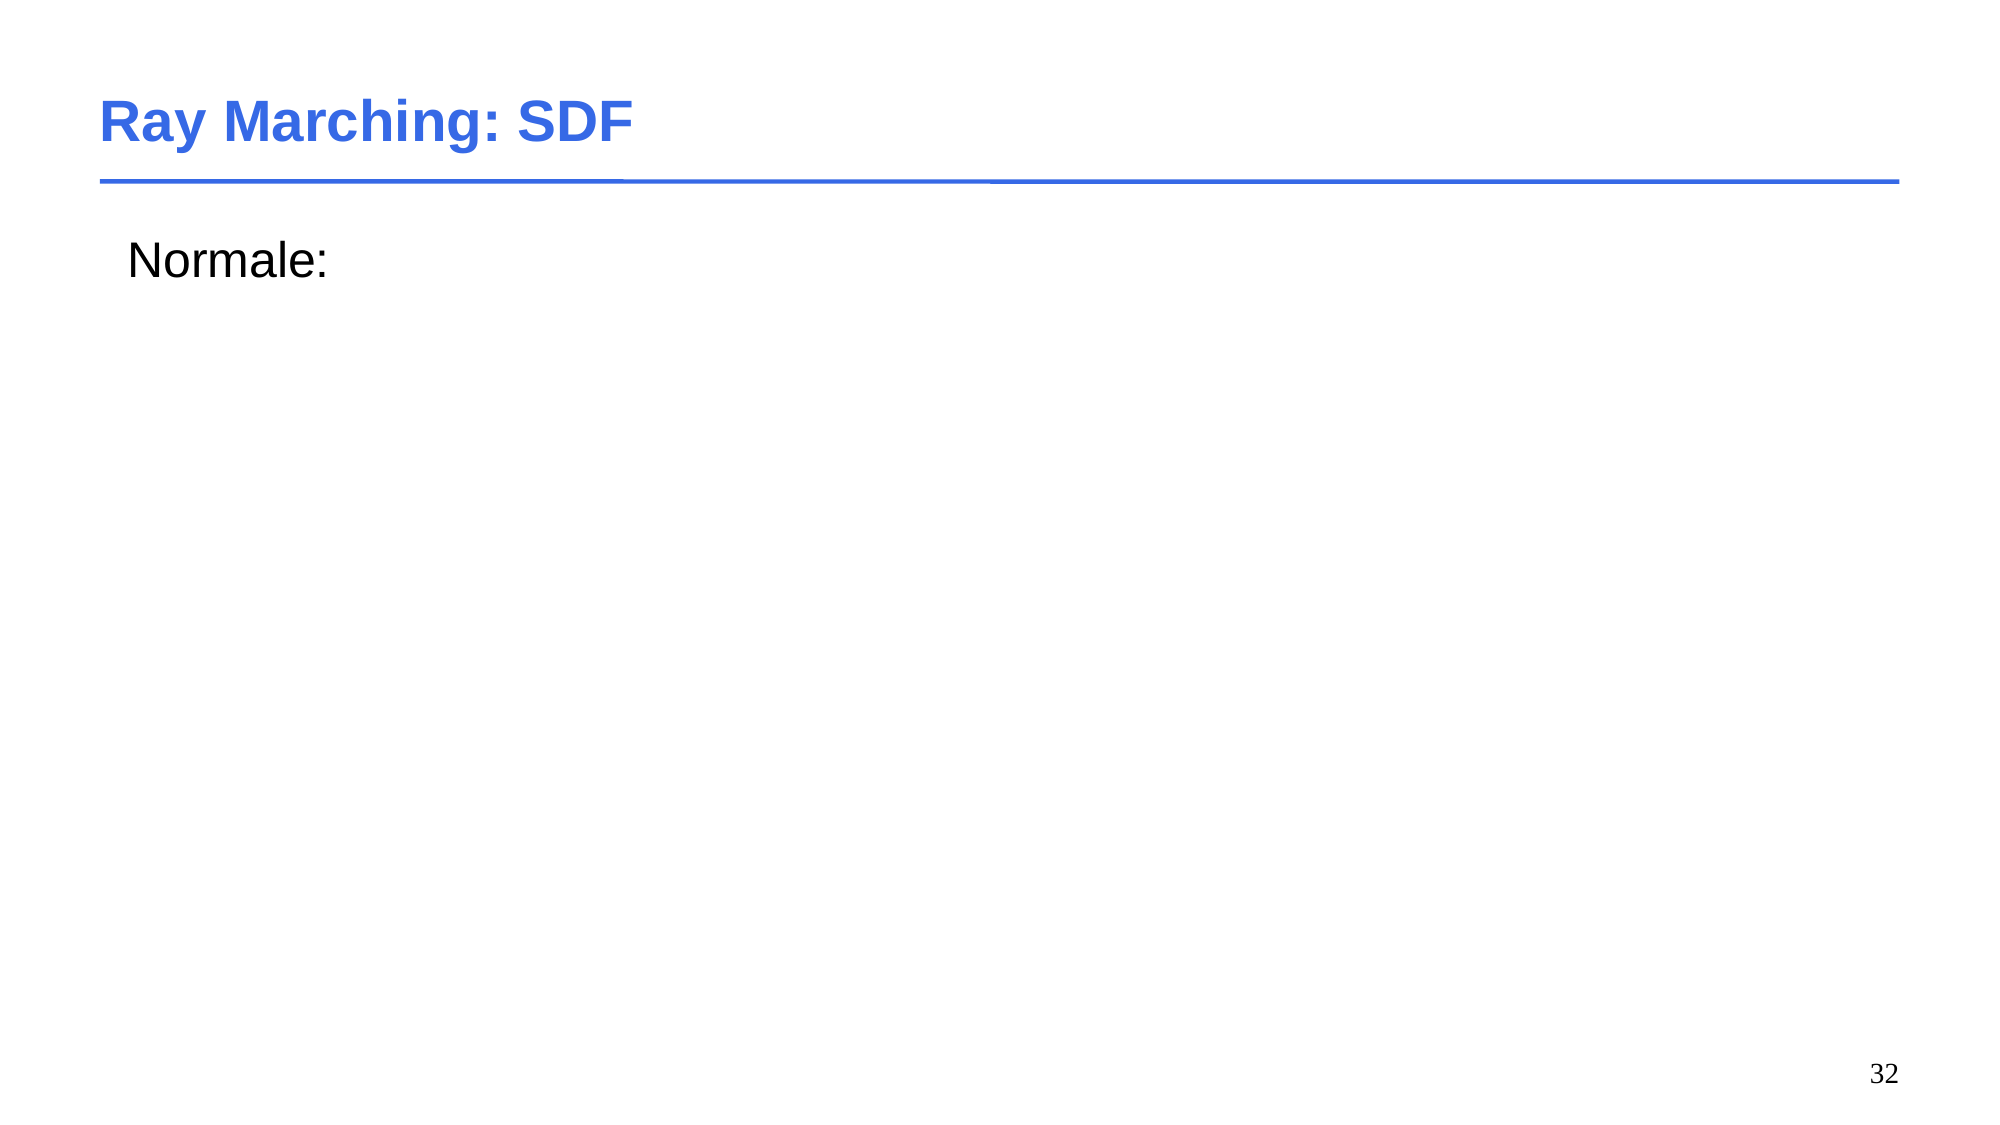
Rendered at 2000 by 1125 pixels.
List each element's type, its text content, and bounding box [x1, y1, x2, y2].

title Ray Marching: SDF [99, 27, 1900, 215]
text_box Normale: [112, 224, 826, 601]
